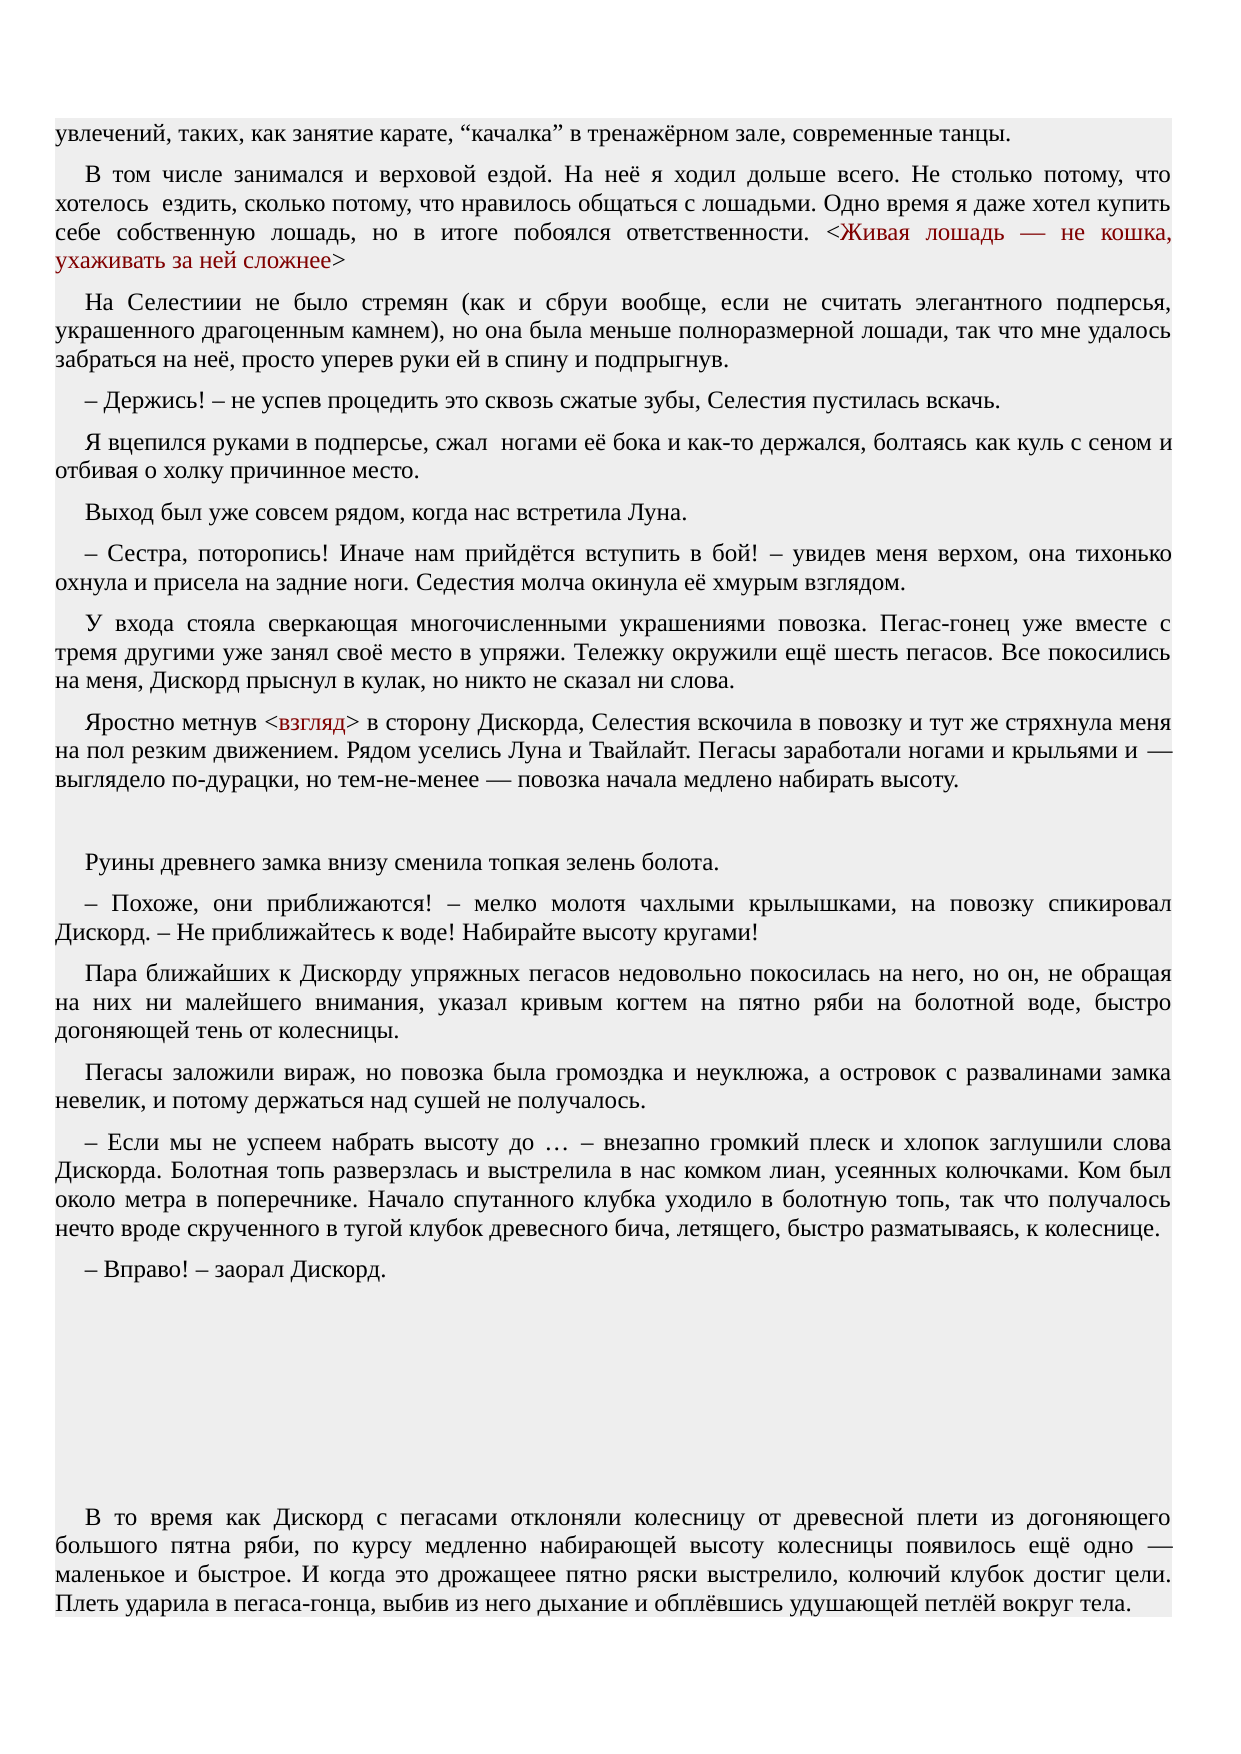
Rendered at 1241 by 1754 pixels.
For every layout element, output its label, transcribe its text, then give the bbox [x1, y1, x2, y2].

text – Вправо! – заорал Дискорд. [55, 1254, 1172, 1283]
text В том числе занимался и верховой ездой. На неё я ходил дольше всего. Не столько потому, что хотелось ездить, сколько потому, что нравилось общаться с лошадьми. Одно время я даже хотел купить себе собственную лошадь, но в итоге побоялся ответственности. <Живая лошадь — не кошка, ухаживать за ней сложнее> [55, 159, 1172, 274]
text – Держись! – не успев процедить это сквозь сжатые зубы, Селестия пустилась вскачь. [55, 386, 1172, 414]
text – Сестра, поторопись! Иначе нам прийдётся вступить в бой! – увидев меня верхом, она тихонько охнула и присела на задние ноги. Седестия молча окинула её хмурым взглядом. [55, 538, 1172, 596]
text В то время как Дискорд с пегасами отклоняли колесницу от древесной плети из догоняющего большого пятна ряби, по курсу медленно набирающей высоту колесницы появилось ещё одно — маленькое и быстрое. И когда это дрожащеее пятно ряски выстрелило, колючий клубок достиг цели. Плеть ударила в пегаса-гонца, выбив из него дыхание и обплёвшись удушающей петлёй вокруг тела. [55, 1502, 1172, 1617]
text Я вцепился руками в подперсье, сжал ногами её бока и как-то держался, болтаясь как куль с сеном и отбивая о холку причинное место. [55, 427, 1172, 484]
text У входа стояла сверкающая многочисленными украшениями повозка. Пегас-гонец уже вместе с тремя другими уже занял своё место в упряжи. Тележку окружили ещё шесть пегасов. Все покосились на меня, Дискорд прыснул в кулак, но никто не сказал ни слова. [55, 608, 1172, 694]
text Пара ближайших к Дискорду упряжных пегасов недовольно покосилась на него, но он, не обращая на них ни малейшего внимания, указал кривым когтем на пятно ряби на болотной воде, быстро догоняющей тень от колесницы. [55, 958, 1172, 1044]
text – Похоже, они приближаются! – мелко молотя чахлыми крылышками, на повозку спикировал Дискорд. – Не приближайтесь к воде! Набирайте высоту кругами! [55, 888, 1172, 946]
text Руины древнего замка внизу сменила топкая зелень болота. [55, 847, 1172, 876]
text Яростно метнув <взгляд> в сторону Дискорда, Селестия вскочила в повозку и тут же стряхнула меня на пол резким движением. Рядом уселись Луна и Твайлайт. Пегасы заработали ногами и крыльями и — выглядело по-дурацки, но тем-не-менее — повозка начала медлено набирать высоту. [55, 707, 1172, 793]
text – Если мы не успеем набрать высоту до … – внезапно громкий плеск и хлопок заглушили слова Дискорда. Болотная топь разверзлась и выстрелила в нас комком лиан, усеянных колючками. Ком был около метра в поперечнике. Начало спутанного клубка уходило в болотную топь, так что получалось нечто вроде скрученного в тугой клубок древесного бича, летящего, быстро разматываясь, к колеснице. [55, 1127, 1172, 1242]
text На Селестиии не было стремян (как и сбруи вообще, если не считать элегантного подперсья, украшенного драгоценным камнем), но она была меньше полноразмерной лошади, так что мне удалось забраться на неё, просто уперев руки ей в спину и подпрыгнув. [55, 287, 1172, 373]
text Выход был уже совсем рядом, когда нас встретила Луна. [55, 497, 1172, 526]
text Пегасы заложили вираж, но повозка была громоздка и неуклюжа, а островок с развалинами замка невелик, и потому держаться над сушей не получалось. [55, 1057, 1172, 1114]
text увлечений, таких, как занятие карате, “качалка” в тренажёрном зале, современные танцы. [55, 118, 1172, 147]
